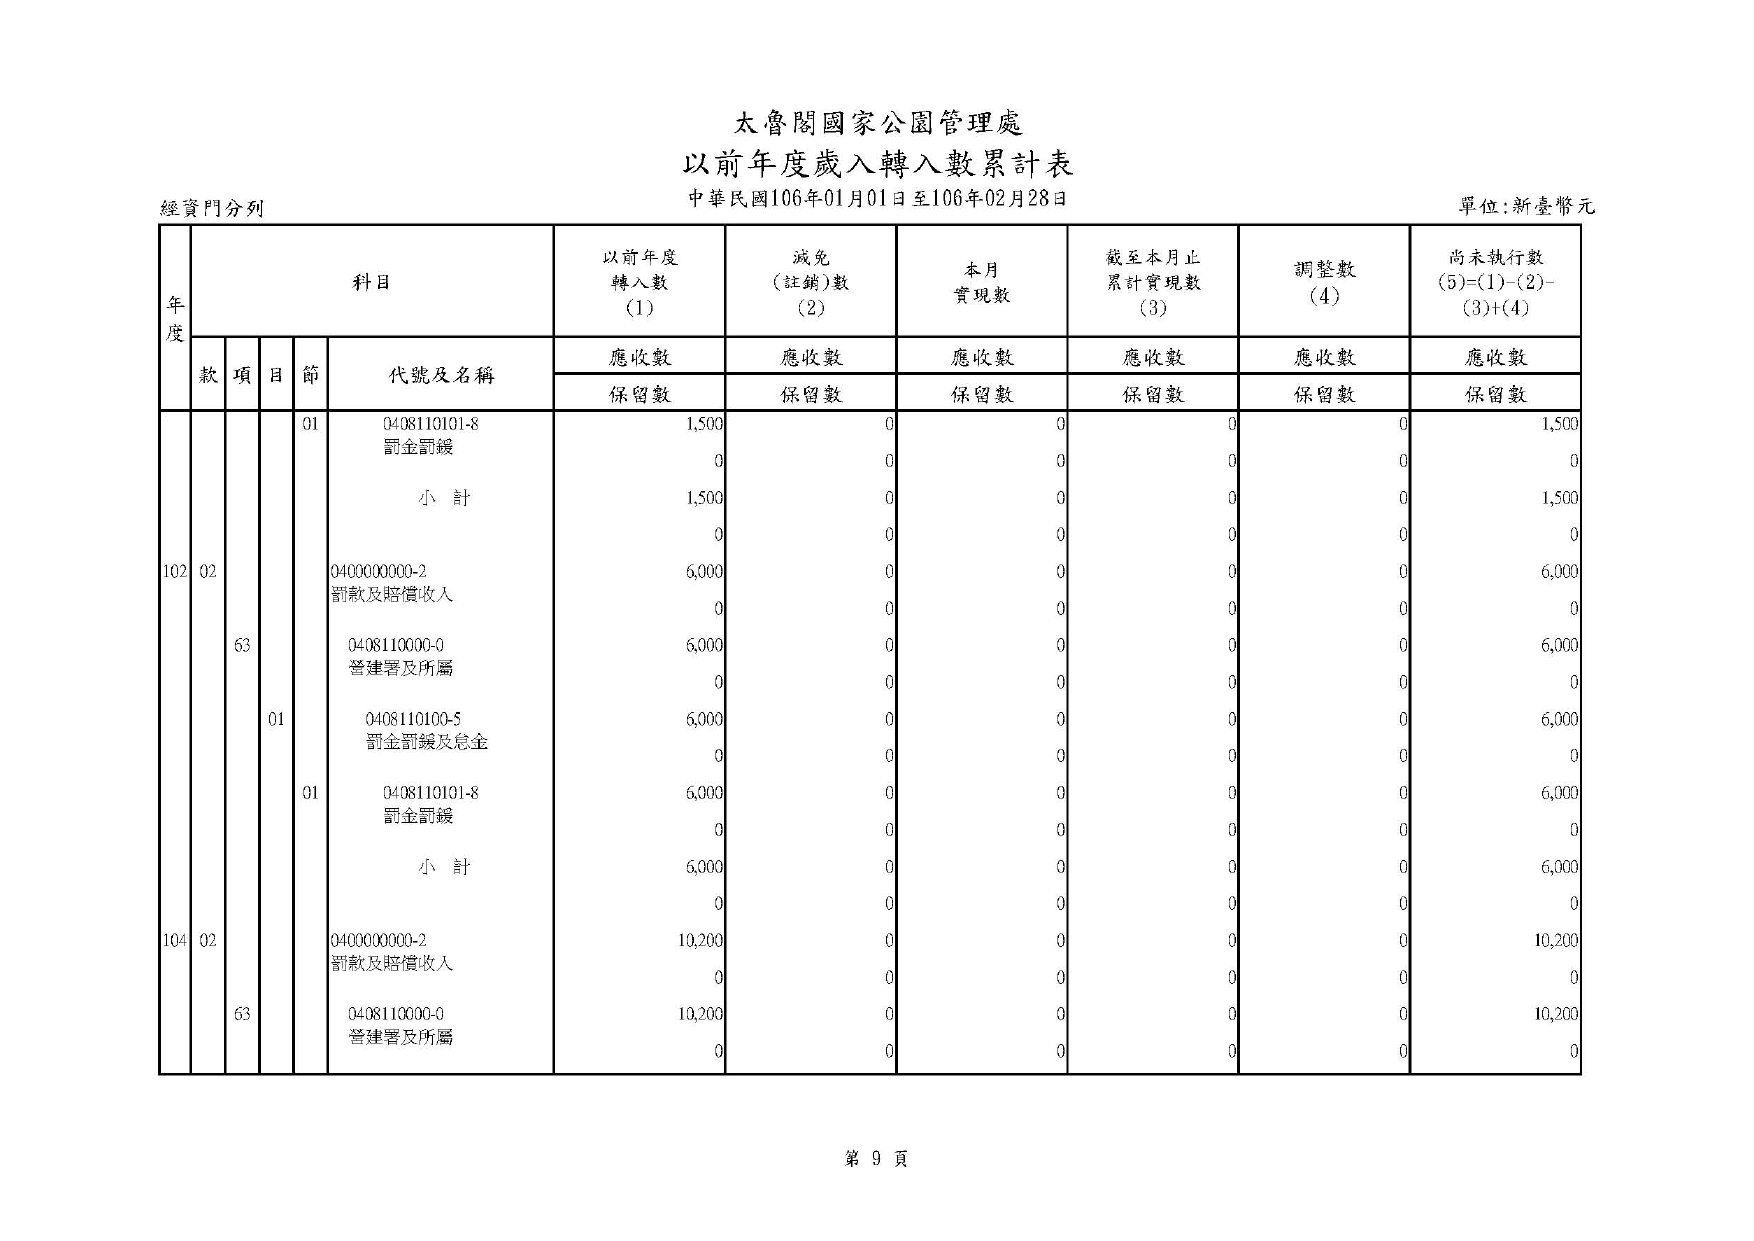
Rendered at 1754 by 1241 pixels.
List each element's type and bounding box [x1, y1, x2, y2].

picture [59, 59, 1695, 1216]
